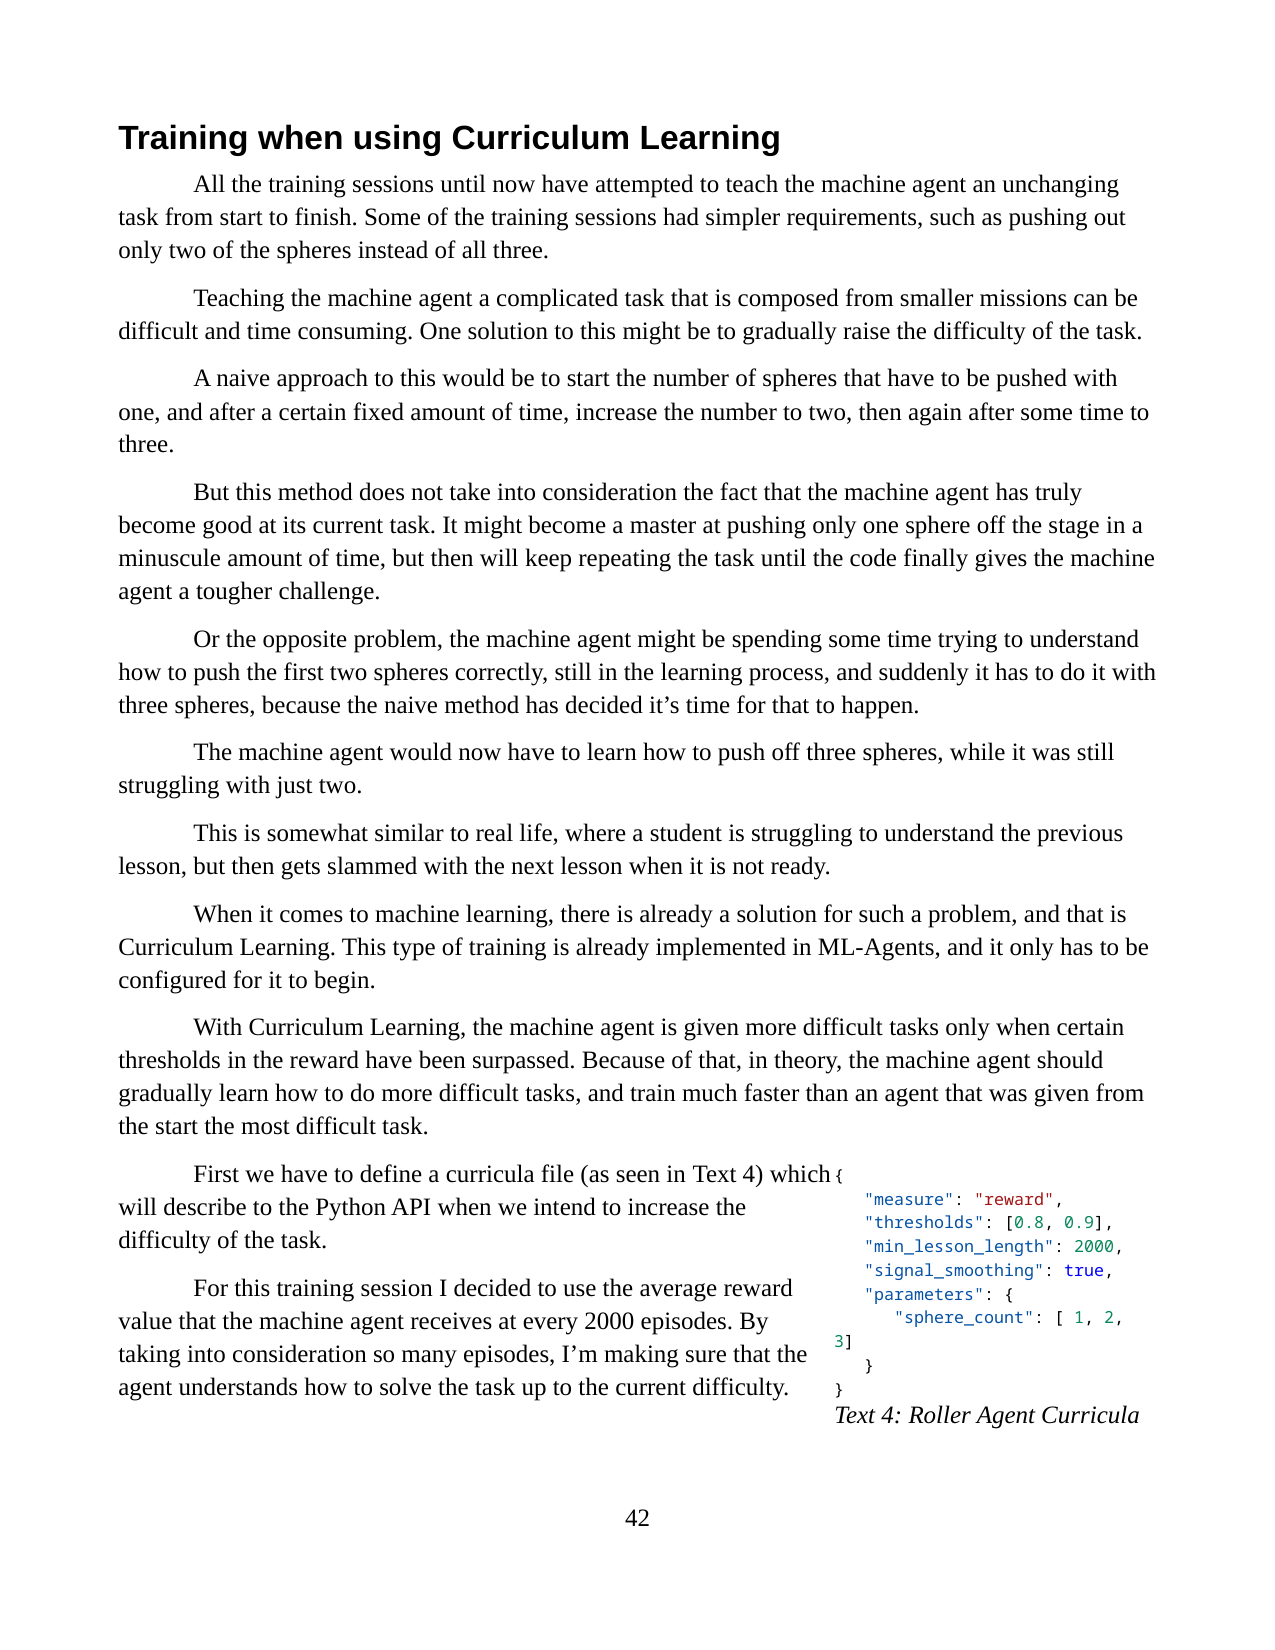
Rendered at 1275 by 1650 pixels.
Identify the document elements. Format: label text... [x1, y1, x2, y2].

text With Curriculum Learning, the machine agent is given more difficult tasks only when certain thresholds in the reward have been surpassed. Because of that, in theory, the machine agent should gradually learn how to do more difficult tasks, and train much faster than an agent that was given from the start the most difficult task. [118, 1012, 1157, 1140]
subtitle Training when using Curriculum Learning [118, 118, 1157, 157]
text The machine agent would now have to learn how to push off three spheres, while it was still struggling with just two. [118, 737, 1157, 799]
text But this method does not take into consideration the fact that the machine agent has truly become good at its current task. It might become a master at pushing only one sphere off the stage in a minuscule amount of time, but then will keep repeating the task until the code finally gives the machine agent a tougher challenge. [118, 477, 1157, 605]
text A naive approach to this would be to start the number of spheres that have to be pushed with one, and after a certain fixed amount of time, increase the number to two, then again after some time to three. [118, 363, 1157, 458]
text First we have to define a curricula file (as seen in Text 4) which will describe to the Python API when we intend to increase the difficulty of the task. [118, 1159, 1157, 1254]
text All the training sessions until now have attempted to teach the machine agent an unchanging task from start to finish. Some of the training sessions had simpler requirements, such as pushing out only two of the spheres instead of all three. [118, 169, 1157, 264]
text Teaching the machine agent a complicated task that is composed from smaller missions can be difficult and time consuming. One solution to this might be to gradually raise the difficulty of the task. [118, 283, 1157, 345]
text Text 4: Roller Agent Curricula [834, 1176, 1150, 1429]
text When it comes to machine learning, there is already a solution for such a problem, and that is Curriculum Learning. This type of training is already implemented in ML-Agents, and it only has to be configured for it to begin. [118, 899, 1157, 993]
text For this training session I decided to use the average reward value that the machine agent receives at every 2000 episodes. By taking into consideration so many episodes, I’m making sure that the agent understands how to solve the task up to the current difficulty. [118, 1273, 834, 1401]
text This is somewhat similar to real life, where a student is struggling to understand the previous lesson, but then gets slammed with the next lesson when it is not ready. [118, 818, 1157, 880]
text Or the opposite problem, the machine agent might be spending some time trying to understand how to push the first two spheres correctly, still in the learning process, and suddenly it has to do it with three spheres, because the naive method has decided it’s time for that to happen. [118, 624, 1157, 719]
